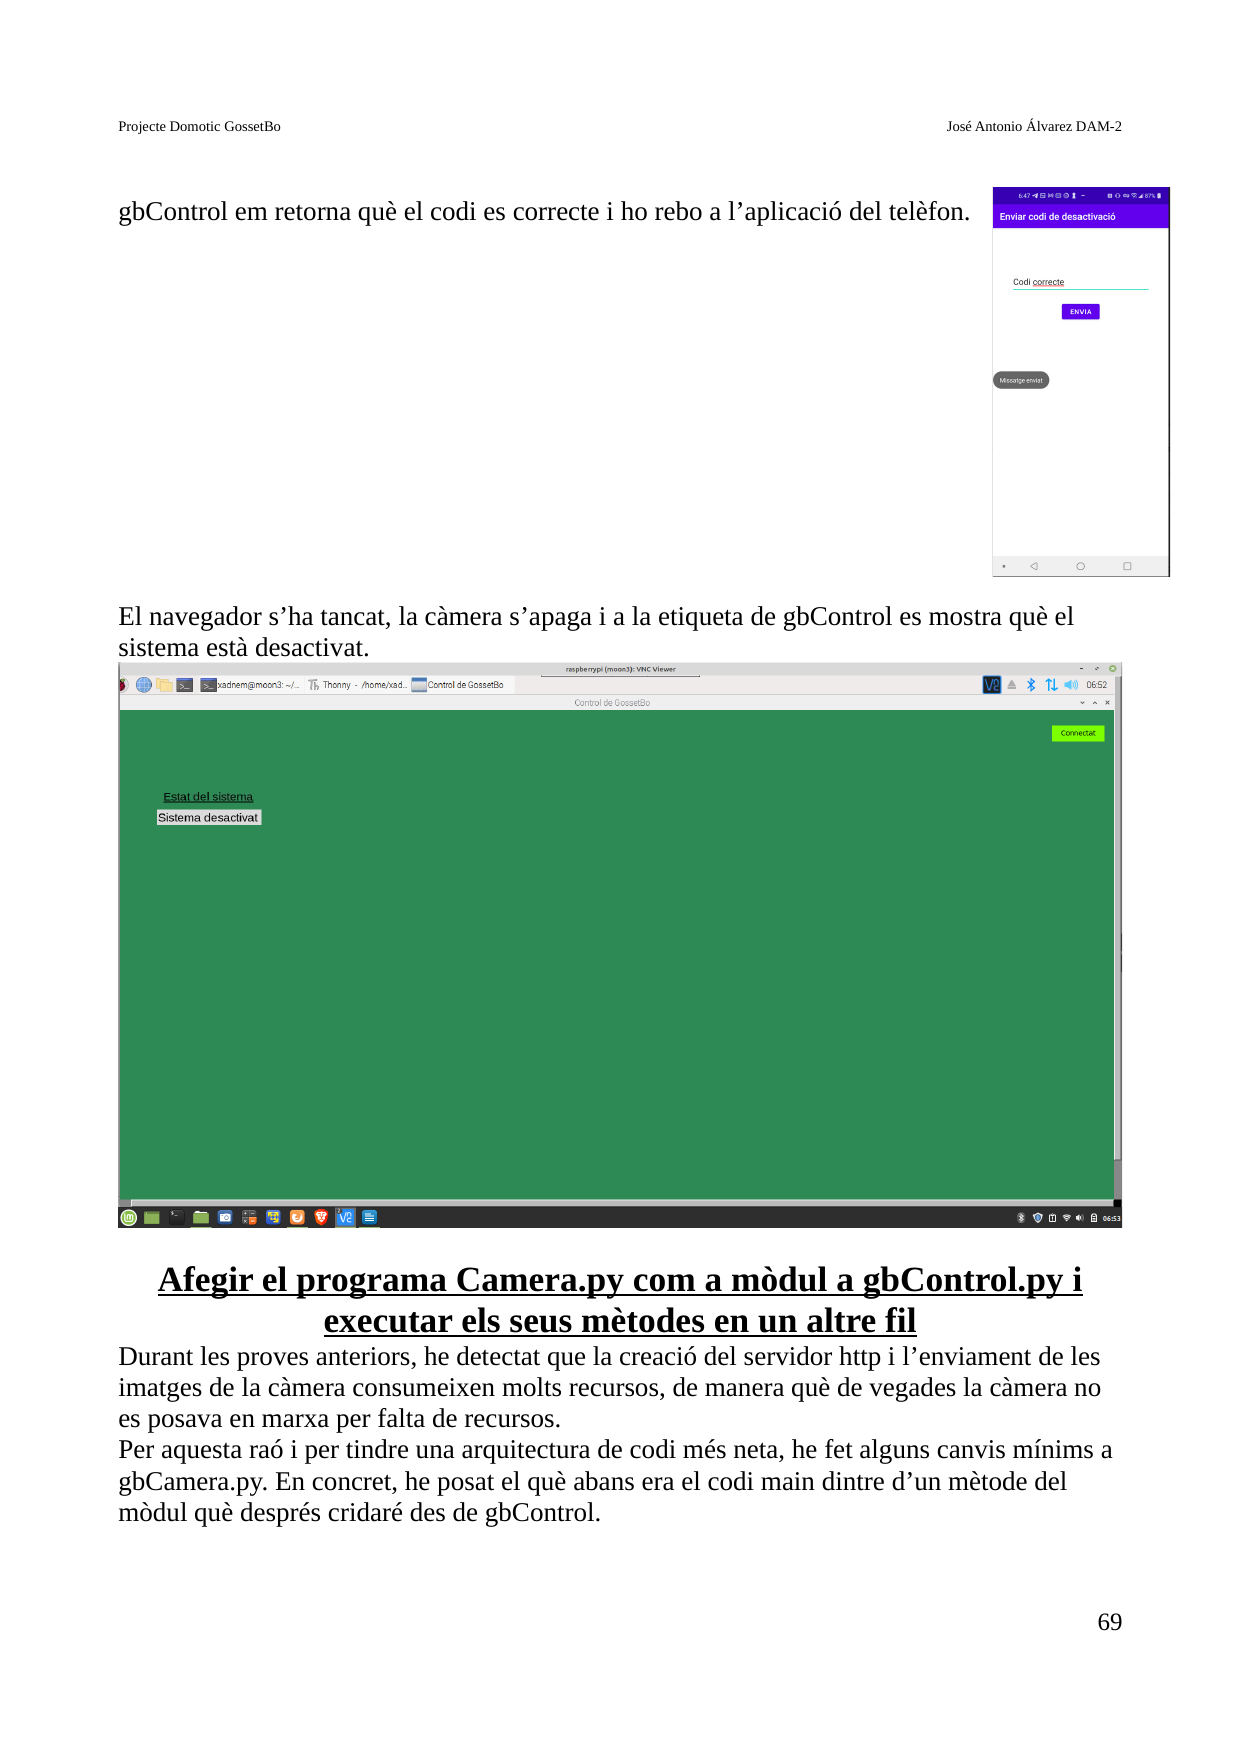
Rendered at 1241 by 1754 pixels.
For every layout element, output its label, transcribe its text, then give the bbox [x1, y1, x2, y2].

text El navegador s’ha tancat, la càmera s’apaga i a la etiqueta de gbControl es mostra què el sistema està desactivat. [118, 600, 1122, 662]
text Afegir el programa Camera.py com a mòdul a gbControl.py i executar els seus mètodes en un altre fil [118, 1258, 1122, 1340]
text Durant les proves anteriors, he detectat que la creació del servidor http i l’enviament de les imatges de la càmera consumeixen molts recursos, de manera què de vegades la càmera no es posava en marxa per falta de recursos. [118, 1340, 1122, 1434]
text gbControl em retorna què el codi es correcte i ho rebo a l’aplicació del telèfon. [118, 196, 992, 227]
picture [118, 662, 1123, 1228]
picture [992, 187, 1171, 577]
text Per aquesta raó i per tindre una arquitectura de codi més neta, he fet alguns canvis mínims a gbCamera.py. En concret, he posat el què abans era el codi main dintre d’un mètode del mòdul què després cridaré des de gbControl. [118, 1434, 1122, 1527]
